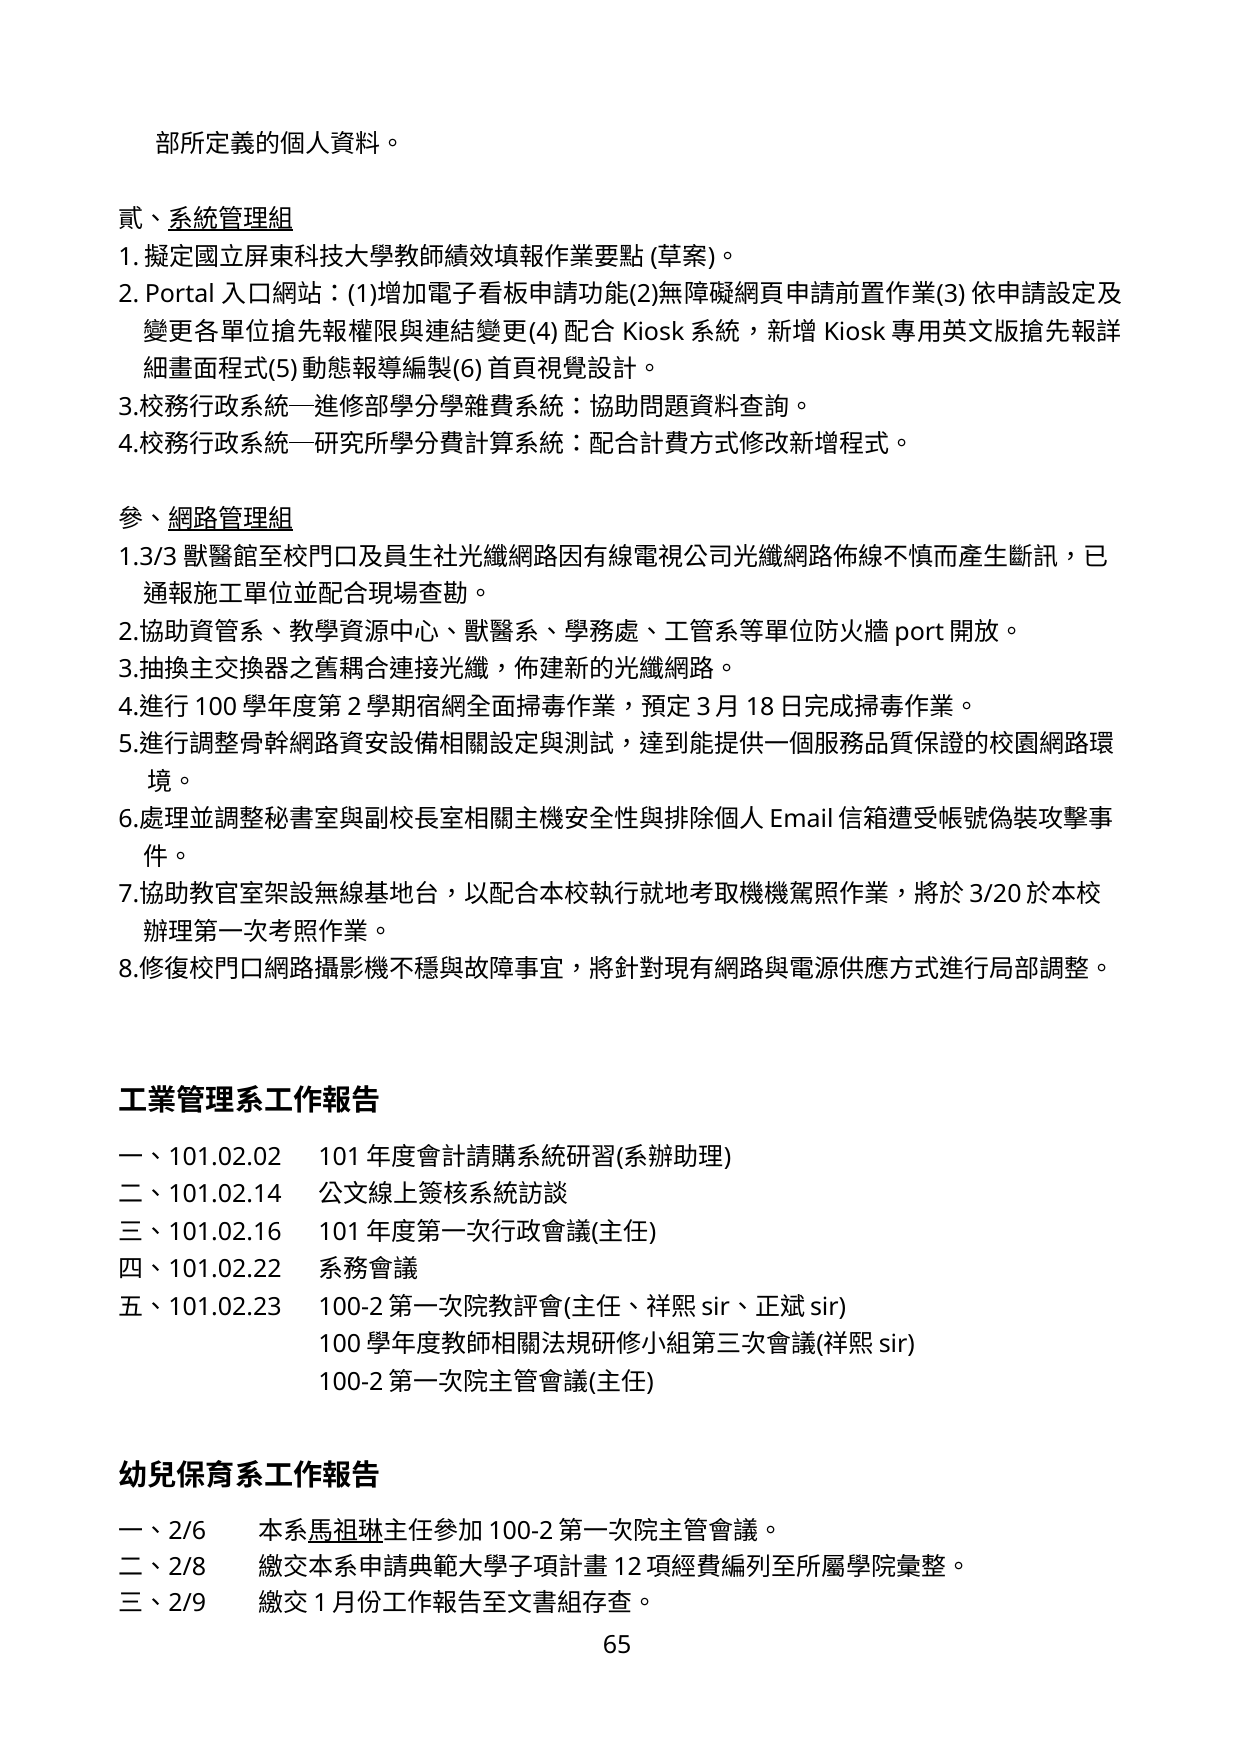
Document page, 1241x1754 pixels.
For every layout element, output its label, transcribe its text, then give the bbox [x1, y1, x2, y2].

text 二、101.02.14 公文線上簽核系統訪談 [118, 1173, 1122, 1210]
text 一、101.02.02 101年度會計請購系統研習(系辦助理) [118, 1135, 1122, 1173]
text 1. 擬定國立屏東科技大學教師績效填報作業要點 (草案)。 [118, 235, 1122, 273]
text 8.修復校門口網路攝影機不穩與故障事宜，將針對現有網路與電源供應方式進行局部調整。 [118, 948, 1122, 985]
text 4.進行100學年度第2學期宿網全面掃毒作業，預定3月18日完成掃毒作業。 [118, 685, 1122, 723]
text 100學年度教師相關法規研修小組第三次會議(祥熙sir) [118, 1323, 1122, 1360]
text 五、101.02.23 100-2第一次院教評會(主任、祥熙sir、正斌sir) [118, 1285, 1122, 1323]
text 7.協助教官室架設無線基地台，以配合本校執行就地考取機機駕照作業，將於3/20於本校辦理第一次考照作業。 [118, 873, 1122, 948]
text 工業管理系工作報告 [118, 1060, 1122, 1135]
text 一、2/6 本系馬祖琳主任參加100-2第一次院主管會議。 [118, 1510, 1122, 1547]
text 100-2第一次院主管會議(主任) [118, 1360, 1122, 1398]
text 參、網路管理組 [118, 498, 1122, 535]
text 四、101.02.22 系務會議 [118, 1248, 1122, 1285]
text 3.抽換主交換器之舊耦合連接光纖，佈建新的光纖網路。 [118, 648, 1122, 685]
text 5.進行調整骨幹網路資安設備相關設定與測試，達到能提供一個服務品質保證的校園網路環境。 [118, 723, 1122, 798]
text 三、101.02.16 101年度第一次行政會議(主任) [118, 1210, 1122, 1248]
text 三、2/9 繳交1月份工作報告至文書組存查。 [118, 1583, 1122, 1619]
text 2.協助資管系、教學資源中心、獸醫系、學務處、工管系等單位防火牆port開放。 [118, 610, 1122, 648]
text 部所定義的個人資料。 [118, 123, 1122, 160]
text 貳、系統管理組 [118, 198, 1122, 235]
text 3.校務行政系統─進修部學分學雜費系統：協助問題資料查詢。 [118, 385, 1122, 423]
text 二、2/8 繳交本系申請典範大學子項計畫12項經費編列至所屬學院彙整。 [118, 1547, 1122, 1583]
text 4.校務行政系統─研究所學分費計算系統：配合計費方式修改新增程式。 [118, 423, 1122, 460]
text 2. Portal 入口網站：(1)增加電子看板申請功能(2)無障礙網頁申請前置作業(3) 依申請設定及變更各單位搶先報權限與連結變更(4) 配合 Kiosk系統，新增Kiosk專用英文版搶先報詳細畫面程式(5) 動態報導編製(6) 首頁視覺設計。 [118, 273, 1122, 385]
text 6.處理並調整秘書室與副校長室相關主機安全性與排除個人Email信箱遭受帳號偽裝攻擊事件。 [118, 798, 1122, 873]
text 幼兒保育系工作報告 [118, 1435, 1122, 1510]
text 1.3/3 獸醫館至校門口及員生社光纖網路因有線電視公司光纖網路佈線不慎而產生斷訊，已通報施工單位並配合現場查勘。 [118, 535, 1122, 610]
